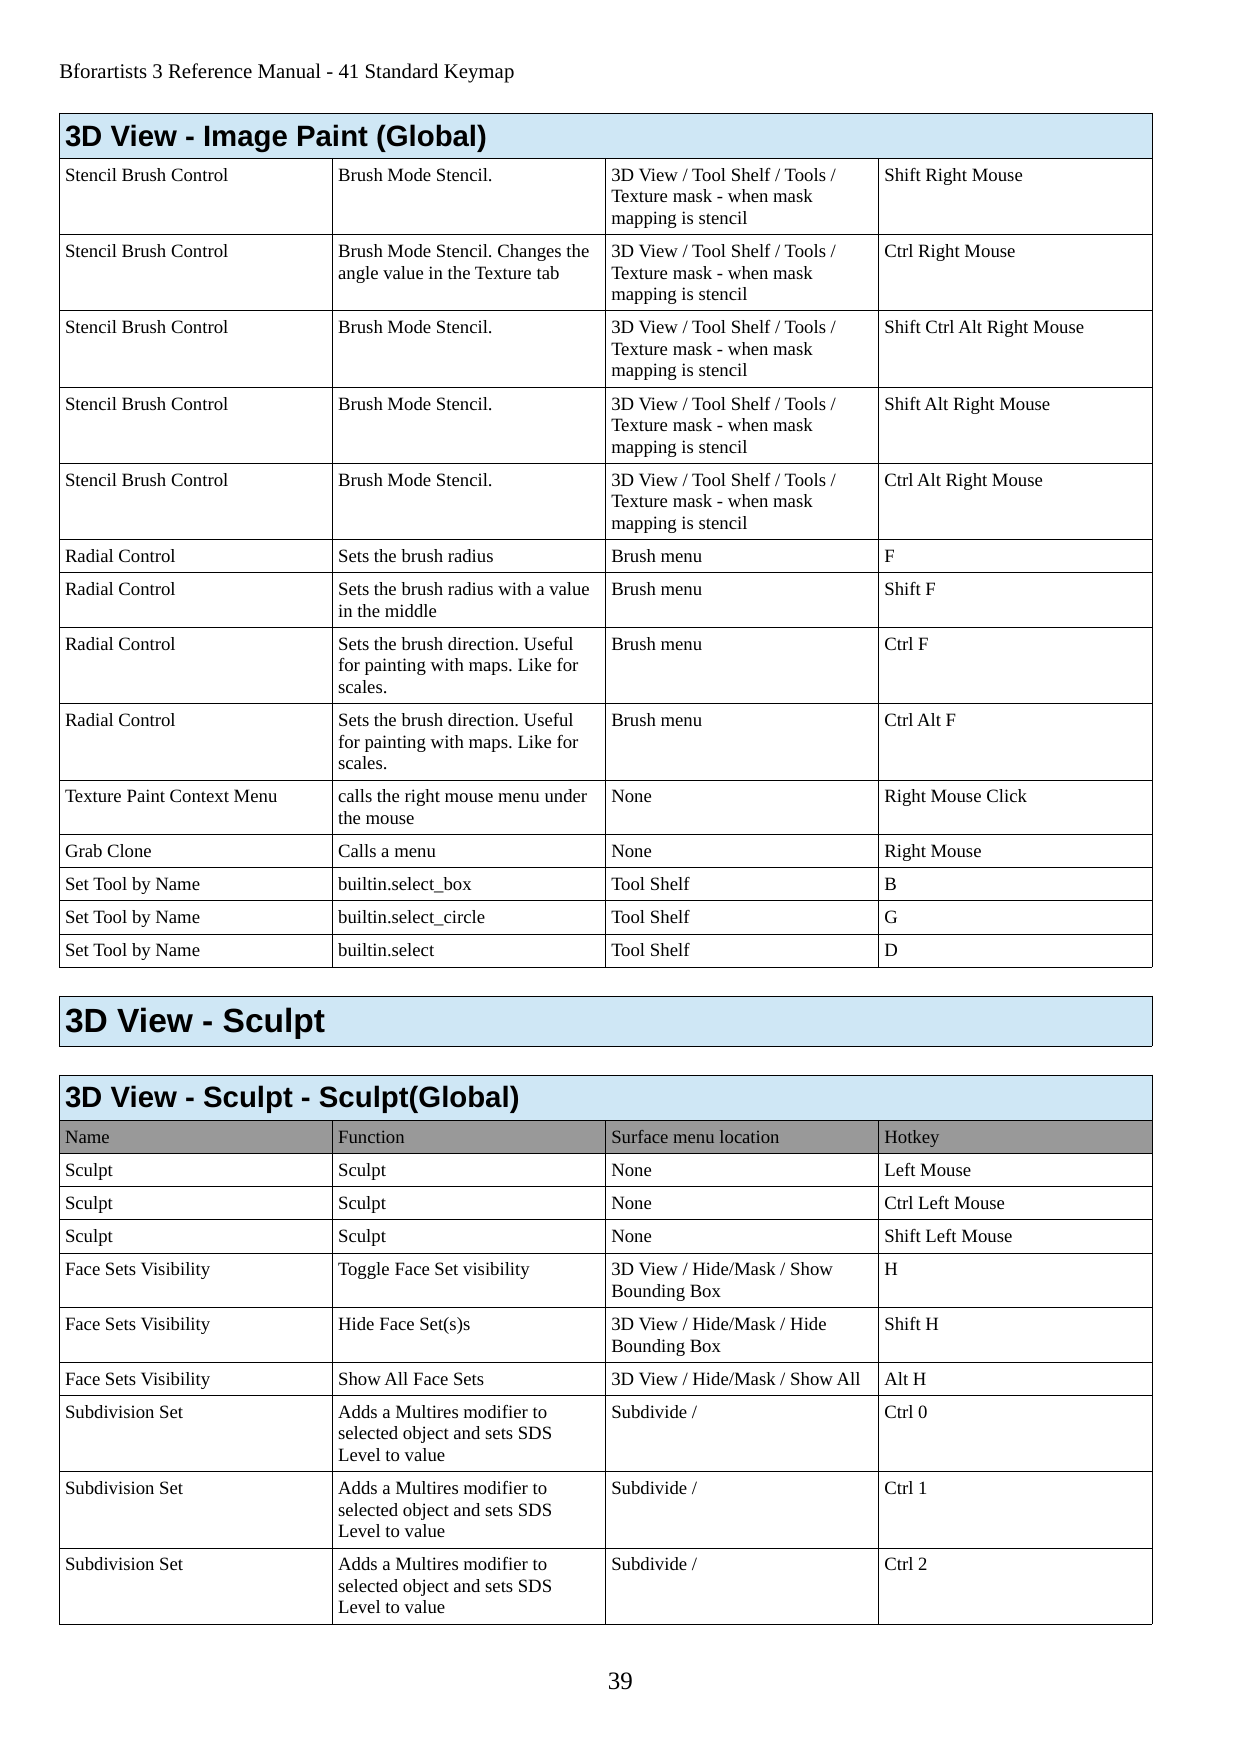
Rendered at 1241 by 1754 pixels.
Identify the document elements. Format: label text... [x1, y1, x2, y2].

table_cell Function [333, 1121, 605, 1153]
table_cell Adds a Multires modifier to selected object and sets SDS Level to value [333, 1549, 605, 1624]
table_cell Alt H [879, 1363, 1152, 1395]
table_cell Subdivide / [606, 1396, 878, 1471]
table_cell Stencil Brush Control [60, 464, 332, 539]
table_cell Sculpt [60, 1220, 332, 1252]
table_cell Brush Mode Stencil. [333, 159, 605, 234]
table_cell Hide Face Set(s)s [333, 1308, 605, 1362]
table_cell Tool Shelf [606, 868, 878, 900]
table_cell Radial Control [60, 540, 332, 572]
table_cell Radial Control [60, 573, 332, 627]
table_cell Ctrl 0 [879, 1396, 1152, 1471]
table_cell Sets the brush direction. Useful for painting with maps. Like for scales. [333, 628, 605, 703]
table_cell Ctrl F [879, 628, 1152, 703]
table_cell 3D View / Hide/Mask / Hide Bounding Box [606, 1308, 878, 1362]
table_cell 3D View / Tool Shelf / Tools / Texture mask - when mask mapping is stencil [606, 159, 878, 234]
table_cell D [879, 935, 1152, 967]
table_cell Sets the brush radius with a value in the middle [333, 573, 605, 627]
table_cell 3D View / Tool Shelf / Tools / Texture mask - when mask mapping is stencil [606, 235, 878, 310]
table_cell builtin.select_circle [333, 901, 605, 933]
table_cell None [606, 1187, 878, 1219]
table_cell Brush Mode Stencil. Changes the angle value in the Texture tab [333, 235, 605, 310]
table_cell Name [60, 1121, 332, 1153]
table_cell Calls a menu [333, 835, 605, 867]
table_cell Sculpt [60, 1187, 332, 1219]
table_cell Shift F [879, 573, 1152, 627]
table_cell Brush menu [606, 540, 878, 572]
table_cell Ctrl 2 [879, 1549, 1152, 1624]
table_cell Ctrl Alt F [879, 704, 1152, 779]
table_cell Left Mouse [879, 1154, 1152, 1186]
table_cell Ctrl Right Mouse [879, 235, 1152, 310]
table_cell Brush menu [606, 628, 878, 703]
table_cell Stencil Brush Control [60, 311, 332, 387]
table_cell 3D View / Tool Shelf / Tools / Texture mask - when mask mapping is stencil [606, 464, 878, 539]
table_cell Sculpt [60, 1154, 332, 1186]
table_header 3D View - Sculpt - Sculpt(Global) [60, 1076, 1152, 1120]
table_cell Set Tool by Name [60, 935, 332, 967]
table_cell Toggle Face Set visibility [333, 1254, 605, 1307]
table_cell None [606, 835, 878, 867]
table_cell Brush menu [606, 573, 878, 627]
table_cell Brush Mode Stencil. [333, 388, 605, 463]
table_cell calls the right mouse menu under the mouse [333, 781, 605, 834]
table_cell None [606, 1154, 878, 1186]
table_cell B [879, 868, 1152, 900]
table_cell Brush menu [606, 704, 878, 779]
table_cell Subdivide / [606, 1549, 878, 1624]
table_cell Hotkey [879, 1121, 1152, 1153]
table_cell Subdivision Set [60, 1396, 332, 1471]
table_cell Shift Alt Right Mouse [879, 388, 1152, 463]
table_cell Surface menu location [606, 1121, 878, 1153]
table_cell Stencil Brush Control [60, 159, 332, 234]
table_cell Sets the brush radius [333, 540, 605, 572]
table_cell Shift H [879, 1308, 1152, 1362]
table_cell Subdivide / [606, 1472, 878, 1547]
table_cell Radial Control [60, 628, 332, 703]
table_cell None [606, 1220, 878, 1252]
table_cell Texture Paint Context Menu [60, 781, 332, 834]
table_cell builtin.select [333, 935, 605, 967]
table_cell Ctrl 1 [879, 1472, 1152, 1547]
table_cell Set Tool by Name [60, 868, 332, 900]
table_cell Face Sets Visibility [60, 1363, 332, 1395]
table_cell G [879, 901, 1152, 933]
table_cell Stencil Brush Control [60, 235, 332, 310]
table_cell Subdivision Set [60, 1472, 332, 1547]
table_cell 3D View / Hide/Mask / Show All [606, 1363, 878, 1395]
table_cell Shift Left Mouse [879, 1220, 1152, 1252]
table_cell Brush Mode Stencil. [333, 464, 605, 539]
table_cell Face Sets Visibility [60, 1254, 332, 1307]
table_header 3D View - Image Paint (Global) [60, 114, 1152, 158]
table_cell 3D View / Tool Shelf / Tools / Texture mask - when mask mapping is stencil [606, 388, 878, 463]
table_header 3D View - Sculpt [60, 997, 1152, 1046]
table_cell Shift Right Mouse [879, 159, 1152, 234]
table_cell Radial Control [60, 704, 332, 779]
table_cell Right Mouse [879, 835, 1152, 867]
table_cell Right Mouse Click [879, 781, 1152, 834]
table_cell Shift Ctrl Alt Right Mouse [879, 311, 1152, 387]
table_cell Stencil Brush Control [60, 388, 332, 463]
table_cell 3D View / Hide/Mask / Show Bounding Box [606, 1254, 878, 1307]
table_cell Brush Mode Stencil. [333, 311, 605, 387]
table_cell Ctrl Alt Right Mouse [879, 464, 1152, 539]
table_cell Grab Clone [60, 835, 332, 867]
table_cell Sets the brush direction. Useful for painting with maps. Like for scales. [333, 704, 605, 779]
table_cell F [879, 540, 1152, 572]
table_cell Adds a Multires modifier to selected object and sets SDS Level to value [333, 1472, 605, 1547]
table_cell Sculpt [333, 1154, 605, 1186]
table_cell Sculpt [333, 1187, 605, 1219]
table_cell Show All Face Sets [333, 1363, 605, 1395]
table_cell Ctrl Left Mouse [879, 1187, 1152, 1219]
table_cell Set Tool by Name [60, 901, 332, 933]
table_cell Adds a Multires modifier to selected object and sets SDS Level to value [333, 1396, 605, 1471]
table_cell Face Sets Visibility [60, 1308, 332, 1362]
table_cell H [879, 1254, 1152, 1307]
table_cell Sculpt [333, 1220, 605, 1252]
table_cell 3D View / Tool Shelf / Tools / Texture mask - when mask mapping is stencil [606, 311, 878, 387]
table_cell Subdivision Set [60, 1549, 332, 1624]
table_cell builtin.select_box [333, 868, 605, 900]
table_cell Tool Shelf [606, 901, 878, 933]
table_cell None [606, 781, 878, 834]
table_cell Tool Shelf [606, 935, 878, 967]
